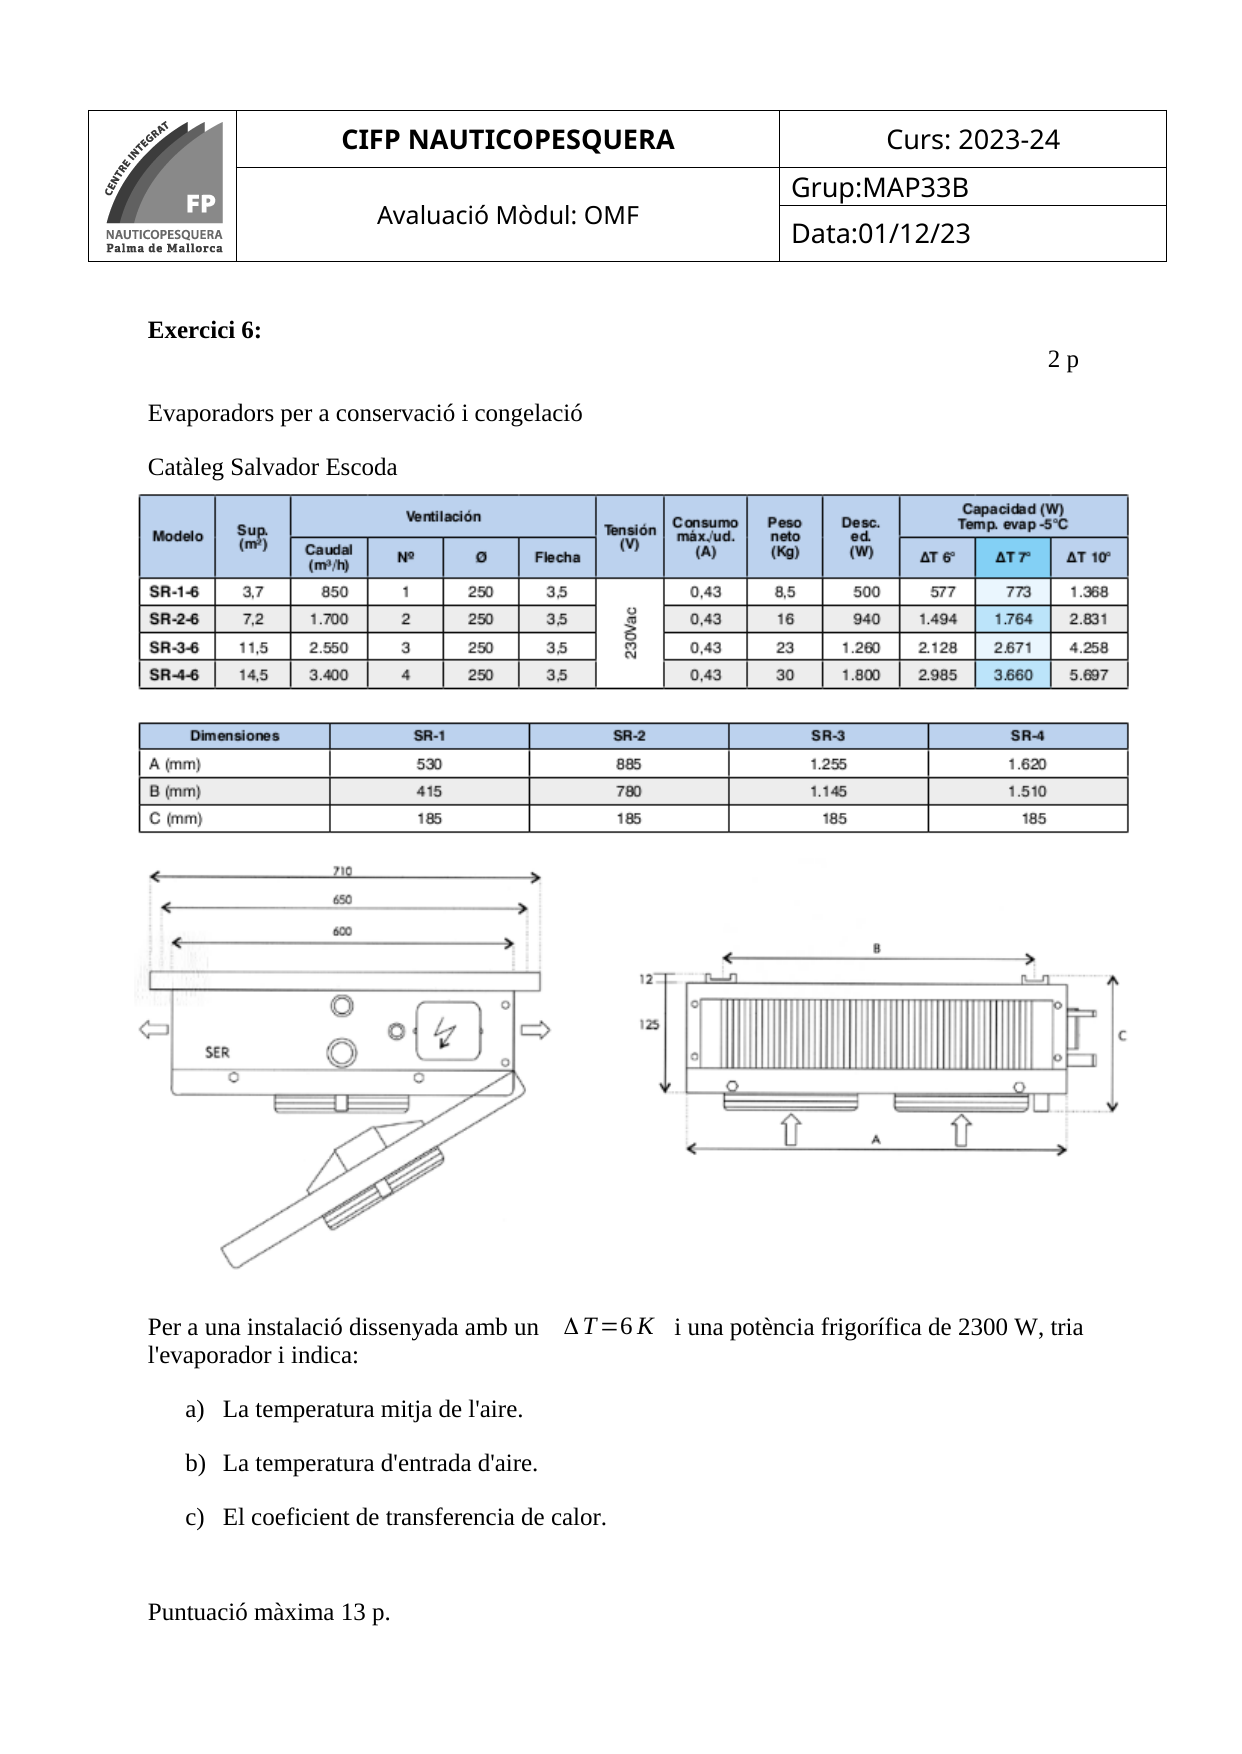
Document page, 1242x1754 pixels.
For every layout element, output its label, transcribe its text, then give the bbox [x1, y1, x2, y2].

text Puntuació màxima 13 p. [148, 1597, 1094, 1625]
list El coeficient de transferencia de calor. [185, 1502, 1094, 1530]
text Evaporadors per a conservació i congelació [148, 398, 1094, 427]
list La temperatura mitja de l'aire. [185, 1394, 1094, 1423]
list La temperatura d'entrada d'aire. [185, 1448, 1094, 1477]
text Catàleg Salvador Escoda [148, 452, 1094, 480]
picture [133, 490, 1138, 1282]
picture [100, 111, 229, 260]
text Exercici 6: 2 p [148, 315, 1094, 373]
text Per a una instalació dissenyada amb un i una potència frigorífica de 2300 W, tria l'evaporador i indica: [148, 1312, 1094, 1369]
